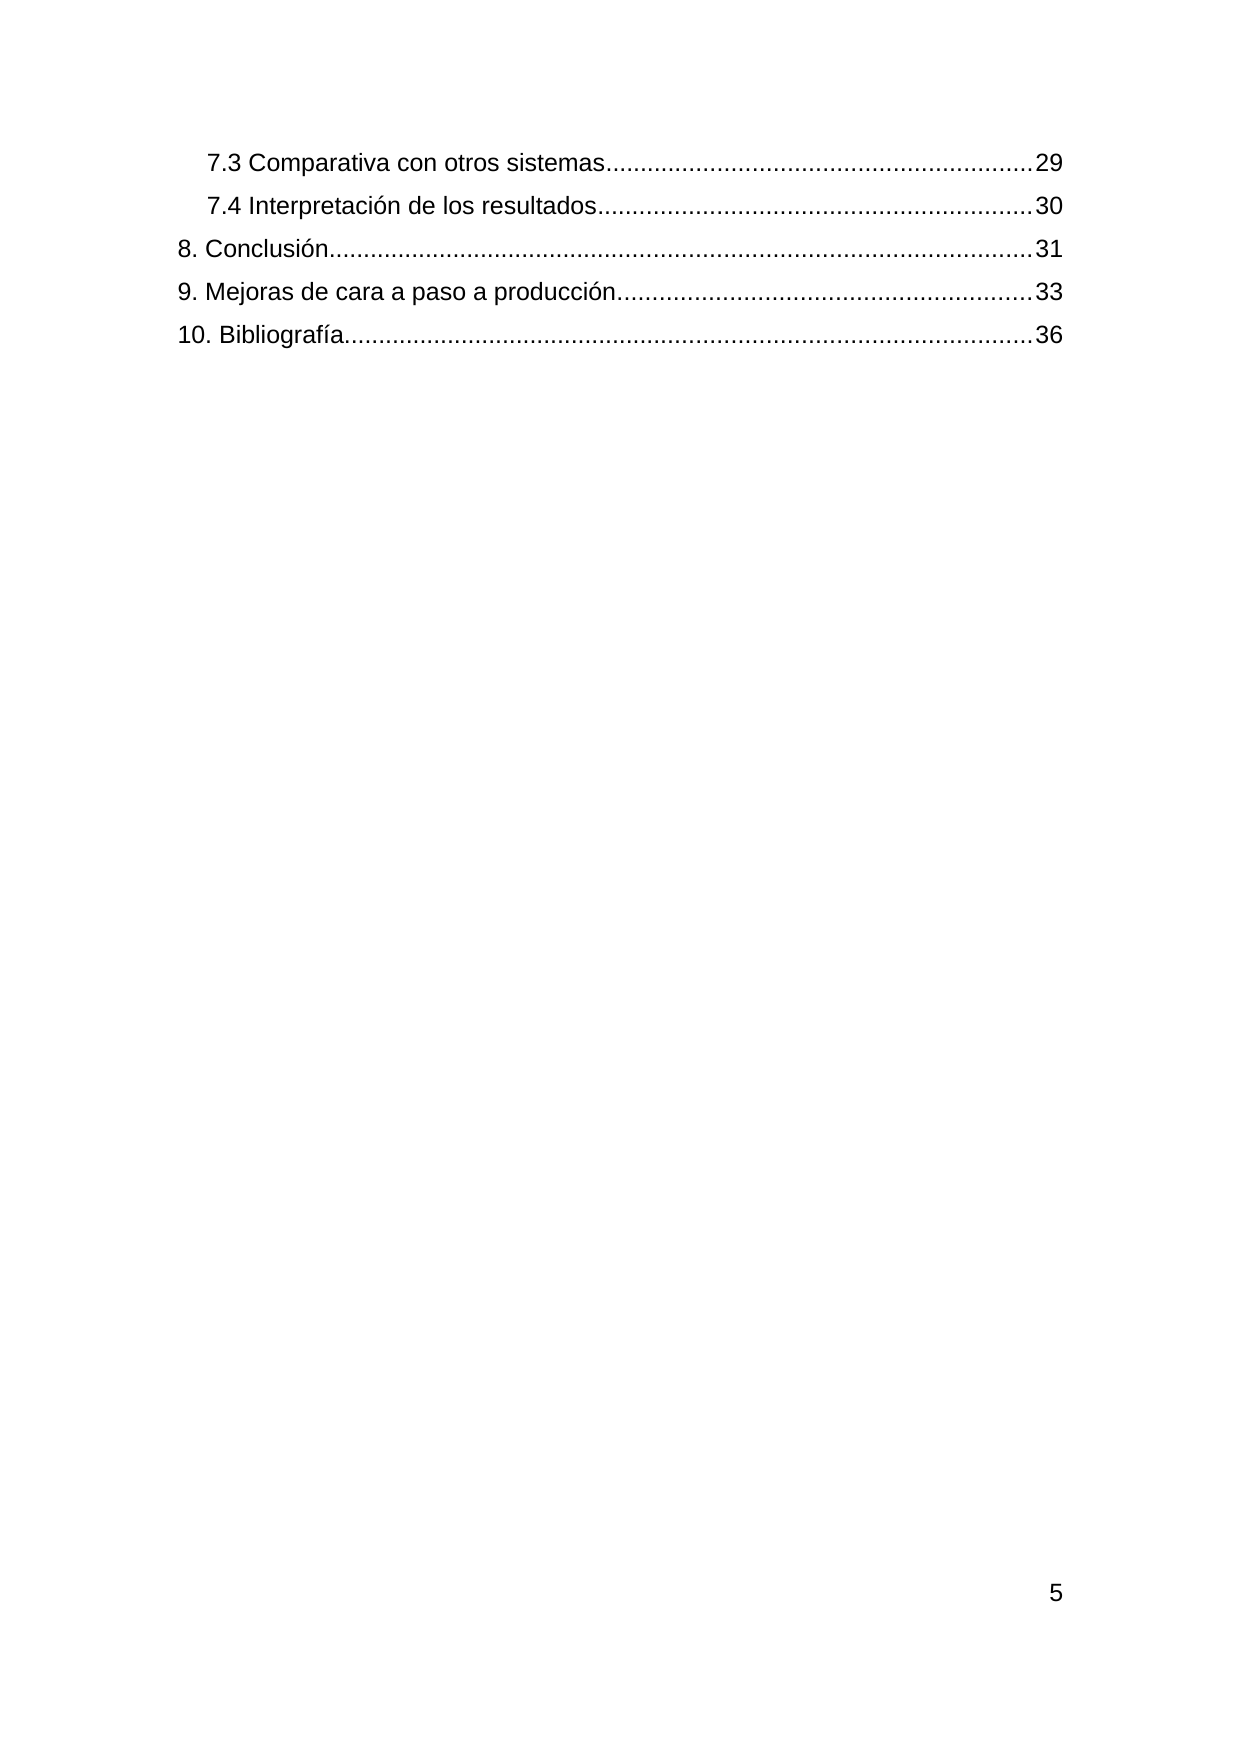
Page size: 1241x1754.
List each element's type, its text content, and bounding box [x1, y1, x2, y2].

text 10. Bibliografía 36 [177, 320, 1063, 349]
text 7.3 Comparativa con otros sistemas 29 [207, 148, 1063, 176]
text 8. Conclusión 31 [177, 234, 1063, 263]
text 7.4 Interpretación de los resultados 30 [207, 191, 1063, 219]
text 9. Mejoras de cara a paso a producción 33 [177, 277, 1063, 306]
